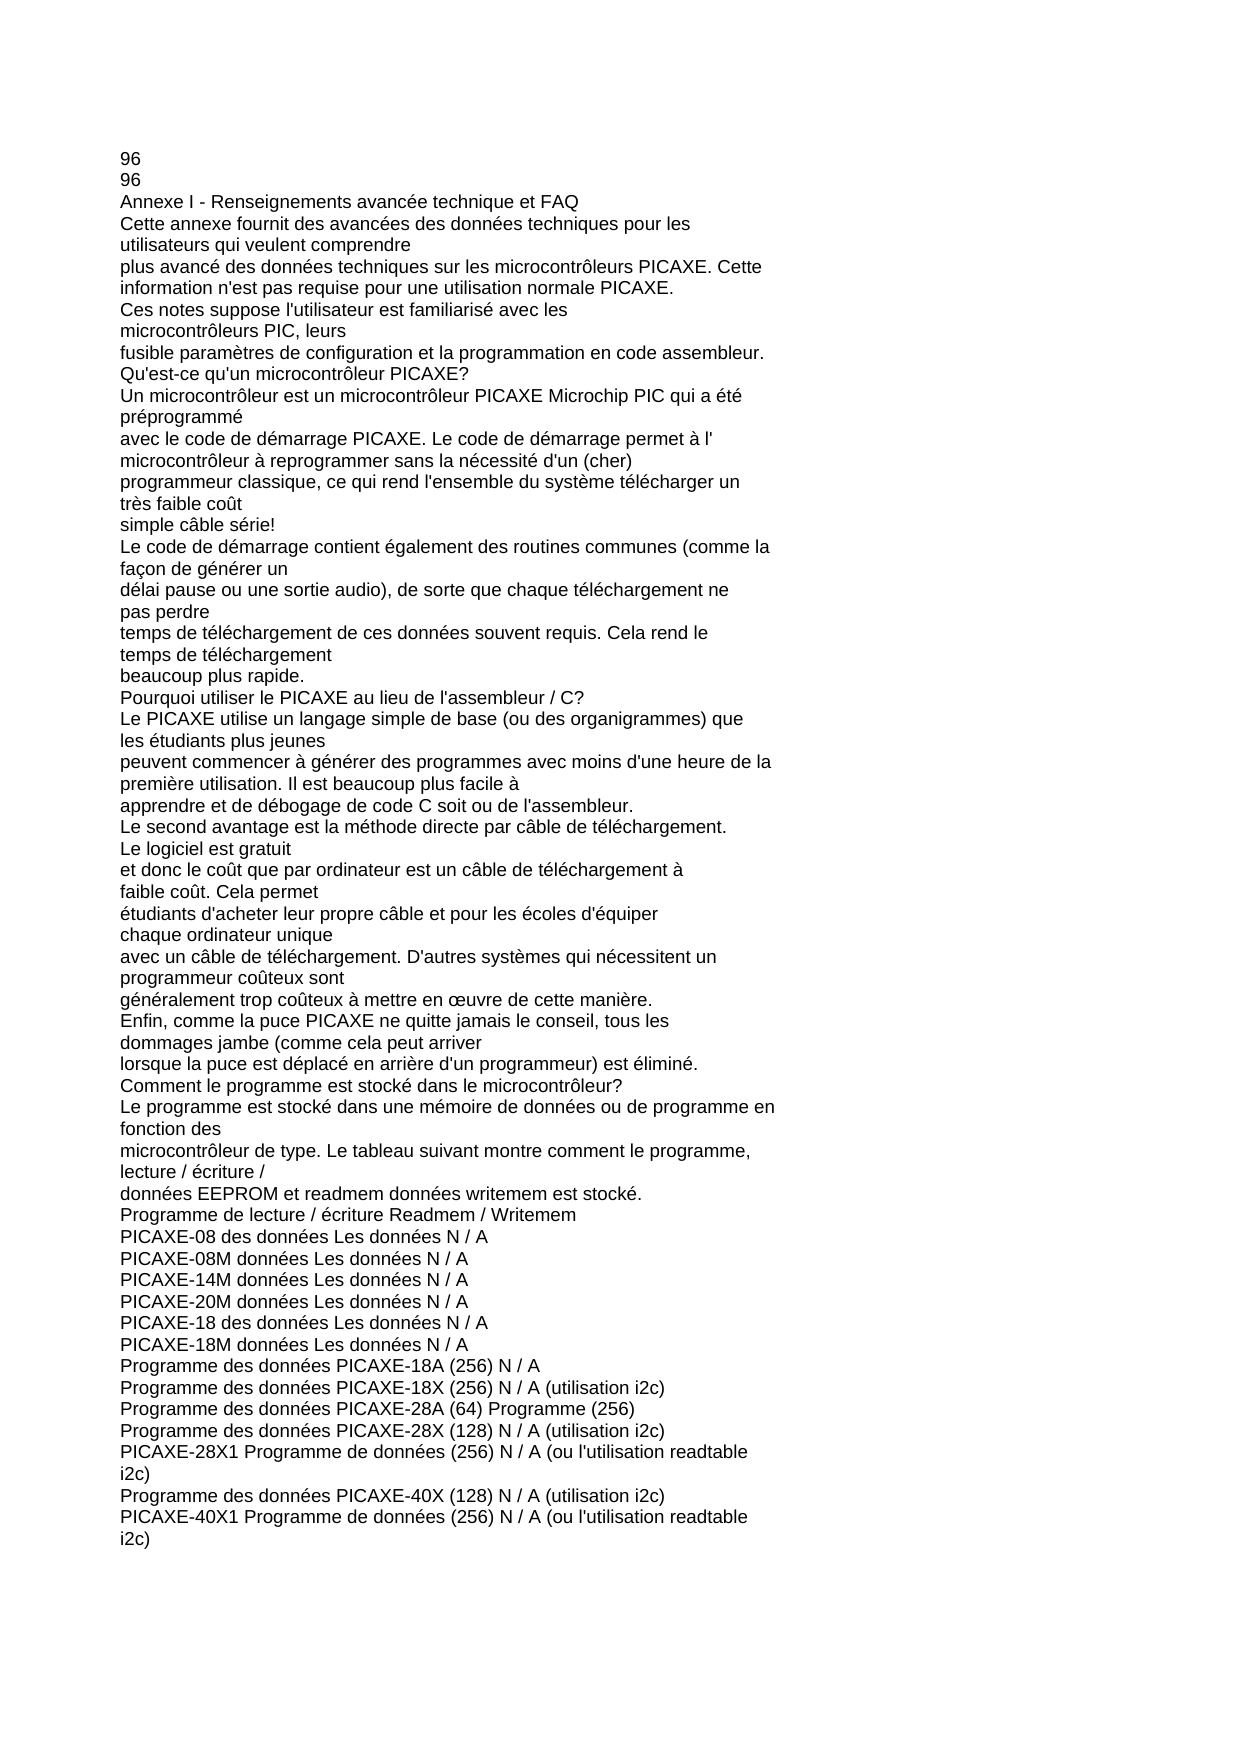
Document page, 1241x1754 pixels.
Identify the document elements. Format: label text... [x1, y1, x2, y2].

text Un microcontrôleur est un microcontrôleur PICAXE Microchip PIC qui a été [120, 385, 1120, 406]
text Le second avantage est la méthode directe par câble de téléchargement. [120, 816, 1120, 838]
text Le logiciel est gratuit [120, 838, 1120, 859]
text très faible coût [120, 493, 1120, 514]
text généralement trop coûteux à mettre en œuvre de cette manière. [120, 988, 1120, 1010]
text Cette annexe fournit des avancées des données techniques pour les [120, 212, 1120, 234]
text apprendre et de débogage de code C soit ou de l'assembleur. [120, 794, 1120, 816]
text programmeur coûteux sont [120, 967, 1120, 988]
text plus avancé des données techniques sur les microcontrôleurs PICAXE. Cette [120, 255, 1120, 277]
text PICAXE-18M données Les données N / A [120, 1333, 1120, 1355]
text PICAXE-08M données Les données N / A [120, 1247, 1120, 1269]
text Le code de démarrage contient également des routines communes (comme la [120, 536, 1120, 557]
text information n'est pas requise pour une utilisation normale PICAXE. [120, 277, 1120, 298]
text 96 [120, 169, 1120, 191]
text Programme des données PICAXE-18A (256) N / A [120, 1355, 1120, 1377]
text Programme des données PICAXE-18X (256) N / A (utilisation i2c) [120, 1377, 1120, 1398]
text faible coût. Cela permet [120, 881, 1120, 902]
text i2c) [120, 1463, 1120, 1484]
text Programme des données PICAXE-28X (128) N / A (utilisation i2c) [120, 1420, 1120, 1441]
text Enfin, comme la puce PICAXE ne quitte jamais le conseil, tous les [120, 1010, 1120, 1032]
text lorsque la puce est déplacé en arrière d'un programmeur) est éliminé. [120, 1053, 1120, 1075]
text 96 [120, 148, 1120, 169]
text i2c) [120, 1528, 1120, 1549]
text Programme des données PICAXE-28A (64) Programme (256) [120, 1398, 1120, 1420]
text Pourquoi utiliser le PICAXE au lieu de l'assembleur / C? [120, 687, 1120, 708]
text Le PICAXE utilise un langage simple de base (ou des organigrammes) que [120, 708, 1120, 730]
text façon de générer un [120, 557, 1120, 579]
text temps de téléchargement de ces données souvent requis. Cela rend le [120, 622, 1120, 643]
text temps de téléchargement [120, 643, 1120, 665]
text avec un câble de téléchargement. D'autres systèmes qui nécessitent un [120, 945, 1120, 967]
text dommages jambe (comme cela peut arriver [120, 1032, 1120, 1053]
text avec le code de démarrage PICAXE. Le code de démarrage permet à l' [120, 428, 1120, 449]
text Ces notes suppose l'utilisateur est familiarisé avec les [120, 298, 1120, 320]
text microcontrôleurs PIC, leurs [120, 320, 1120, 342]
text Le programme est stocké dans une mémoire de données ou de programme en [120, 1096, 1120, 1118]
text fusible paramètres de configuration et la programmation en code assembleur. [120, 342, 1120, 363]
text PICAXE-20M données Les données N / A [120, 1290, 1120, 1312]
text Annexe I - Renseignements avancée technique et FAQ [120, 191, 1120, 212]
text données EEPROM et readmem données writemem est stocké. [120, 1183, 1120, 1204]
text simple câble série! [120, 514, 1120, 536]
text utilisateurs qui veulent comprendre [120, 234, 1120, 255]
text Programme des données PICAXE-40X (128) N / A (utilisation i2c) [120, 1484, 1120, 1506]
text étudiants d'acheter leur propre câble et pour les écoles d'équiper [120, 902, 1120, 924]
text et donc le coût que par ordinateur est un câble de téléchargement à [120, 859, 1120, 881]
text PICAXE-40X1 Programme de données (256) N / A (ou l'utilisation readtable [120, 1506, 1120, 1528]
text lecture / écriture / [120, 1161, 1120, 1183]
text microcontrôleur de type. Le tableau suivant montre comment le programme, [120, 1139, 1120, 1161]
text PICAXE-28X1 Programme de données (256) N / A (ou l'utilisation readtable [120, 1441, 1120, 1463]
text première utilisation. Il est beaucoup plus facile à [120, 773, 1120, 794]
text Qu'est-ce qu'un microcontrôleur PICAXE? [120, 363, 1120, 385]
text PICAXE-18 des données Les données N / A [120, 1312, 1120, 1333]
text fonction des [120, 1118, 1120, 1139]
text peuvent commencer à générer des programmes avec moins d'une heure de la [120, 751, 1120, 773]
text délai pause ou une sortie audio), de sorte que chaque téléchargement ne [120, 579, 1120, 600]
text Comment le programme est stocké dans le microcontrôleur? [120, 1075, 1120, 1096]
text programmeur classique, ce qui rend l'ensemble du système télécharger un [120, 471, 1120, 493]
text Programme de lecture / écriture Readmem / Writemem [120, 1204, 1120, 1226]
text préprogrammé [120, 406, 1120, 428]
text beaucoup plus rapide. [120, 665, 1120, 687]
text PICAXE-14M données Les données N / A [120, 1269, 1120, 1290]
text les étudiants plus jeunes [120, 730, 1120, 751]
text chaque ordinateur unique [120, 924, 1120, 945]
text microcontrôleur à reprogrammer sans la nécessité d'un (cher) [120, 449, 1120, 471]
text PICAXE-08 des données Les données N / A [120, 1226, 1120, 1247]
text pas perdre [120, 600, 1120, 622]
